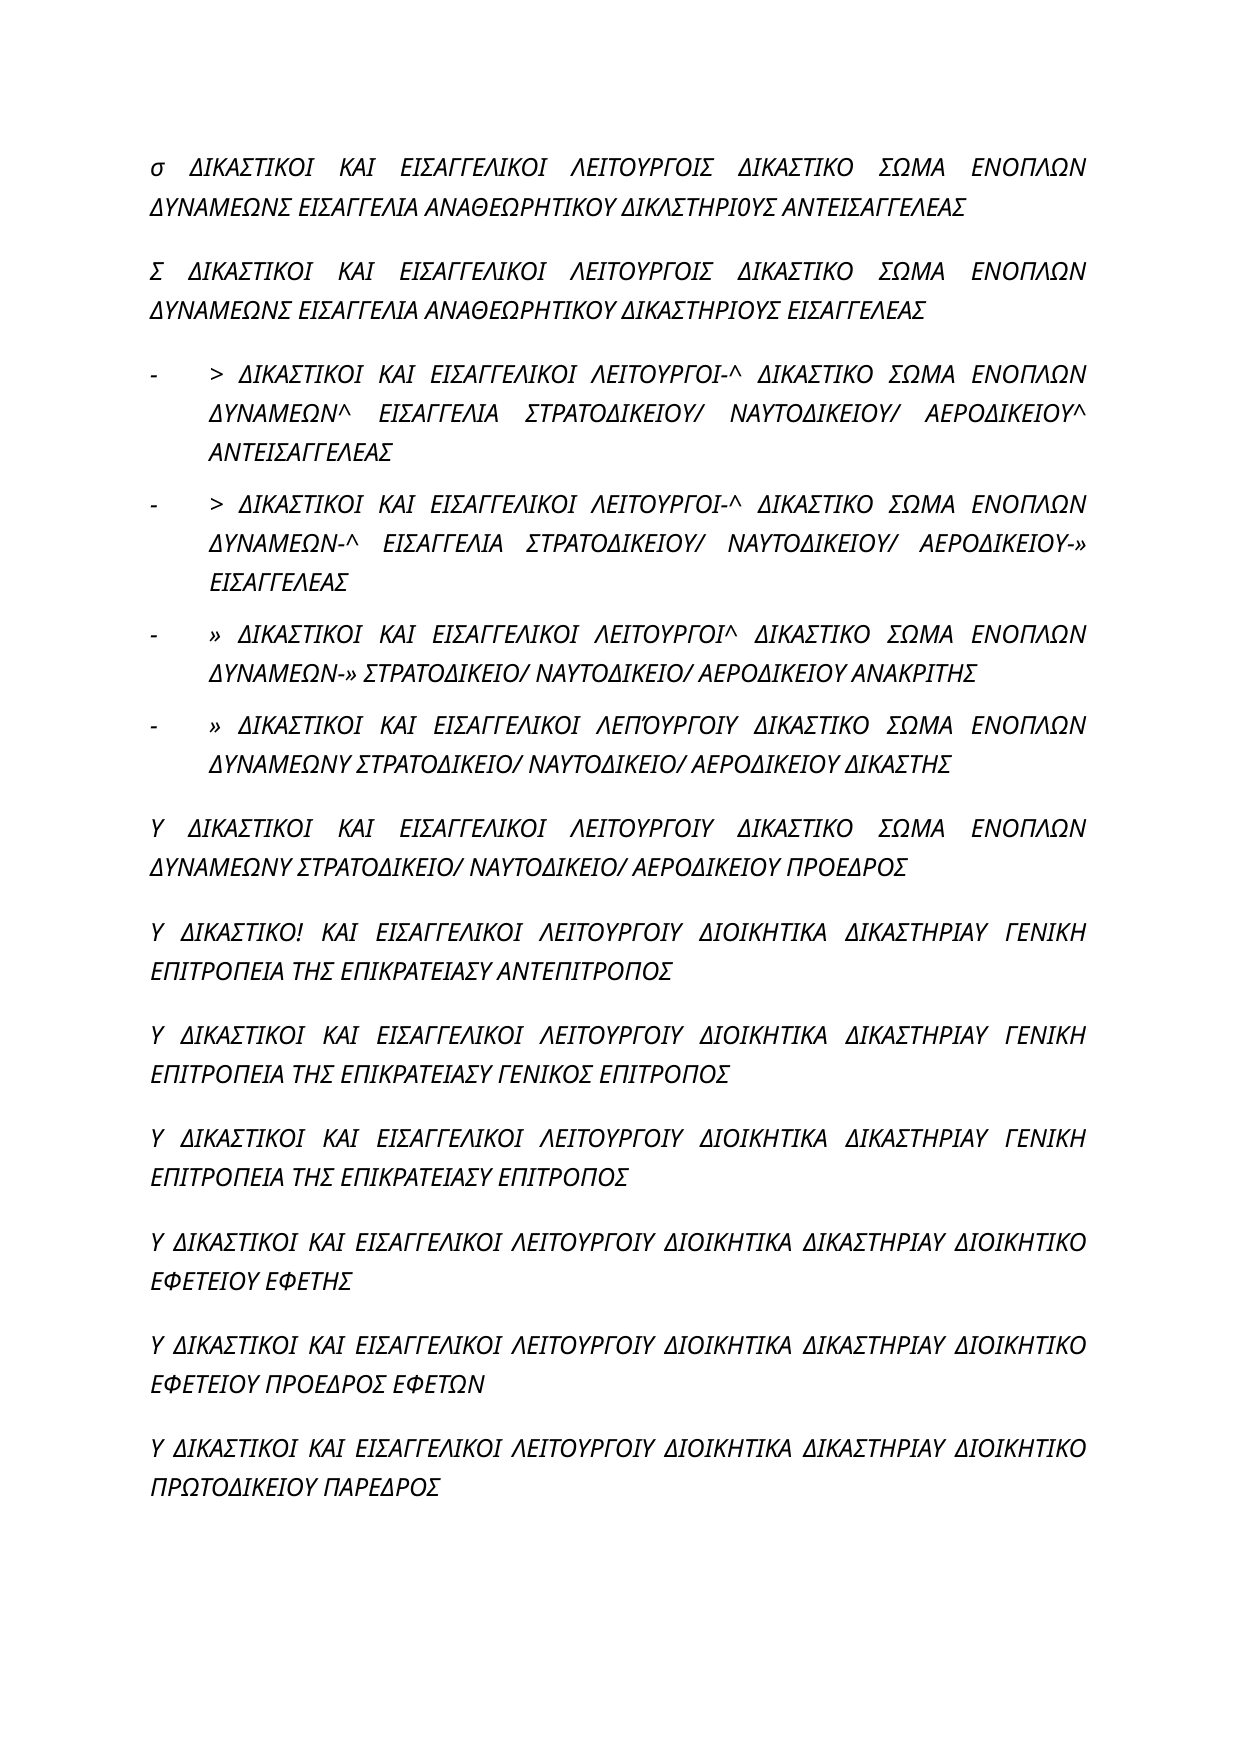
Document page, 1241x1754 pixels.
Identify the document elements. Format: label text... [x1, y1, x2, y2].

text Υ ΔΙΚΑΣΤΙΚΟΙ ΚΑΙ ΕΙΣΑΓΓΕΛΙΚΟΙ ΛΕΙΤΟΥΡΓΟΙΥ ΔΙΟΙΚΗΤΙΚΑ ΔΙΚΑΣΤΗΡΙΑΥ ΓΕΝΙΚΗ ΕΠΙΤΡΟΠΕΙΑ ΤΗΣ ΕΠΙΚΡΑΤΕΙΑΣΥ ΓΕΝΙΚΟΣ ΕΠΙΤΡΟΠΟΣ [150, 1017, 1090, 1091]
text Υ ΔΙΚΑΣΤΙΚΟΙ ΚΑΙ ΕΙΣΑΓΓΕΛΙΚΟΙ ΛΕΙΤΟΥΡΓΟΙΥ ΔΙΟΙΚΗΤΙΚΑ ΔΙΚΑΣΤΗΡΙΑΥ ΔΙΟΙΚΗΤΙΚΟ ΕΦΕΤΕΙΟΥ ΕΦΕΤΗΣ [150, 1224, 1090, 1297]
text Υ ΔΙΚΑΣΤΙΚΟΙ ΚΑΙ ΕΙΣΑΓΓΕΛΙΚΟΙ ΛΕΙΤΟΥΡΓΟΙΥ ΔΙΚΑΣΤΙΚΟ ΣΩΜΑ ΕΝΟΠΛΩΝ ΔΥΝΑΜΕΩΝΥ ΣΤΡΑΤΟΔΙΚΕΙΟ/ ΝΑΥΤΟΔΙΚΕΙΟ/ ΑΕΡΟΔΙΚΕΙΟΥ ΠΡΟΕΔΡΟΣ [150, 811, 1090, 884]
text Υ ΔΙΚΑΣΤΙΚΟΙ ΚΑΙ ΕΙΣΑΓΓΕΛΙΚΟΙ ΛΕΙΤΟΥΡΓΟΙΥ ΔΙΟΙΚΗΤΙΚΑ ΔΙΚΑΣΤΗΡΙΑΥ ΓΕΝΙΚΗ ΕΠΙΤΡΟΠΕΙΑ ΤΗΣ ΕΠΙΚΡΑΤΕΙΑΣΥ ΕΠΙΤΡΟΠΟΣ [150, 1121, 1090, 1194]
list - > ΔΙΚΑΣΤΙΚΟΙ ΚΑΙ ΕΙΣΑΓΓΕΛΙΚΟΙ ΛΕΙΤΟΥΡΓΟΙ-^ ΔΙΚΑΣΤΙΚΟ ΣΩΜΑ ΕΝΟΠΛΩΝ ΔΥΝΑΜΕΩΝ-^ ΕΙΣΑΓΓΕΛΙΑ ΣΤΡΑΤΟΔΙΚΕΙΟΥ/ ΝΑΥΤΟΔΙΚΕΙΟΥ/ ΑΕΡΟΔΙΚΕΙΟΥ-» ΕΙΣΑΓΓΕΛΕΑΣ [150, 487, 1090, 599]
list - > ΔΙΚΑΣΤΙΚΟΙ ΚΑΙ ΕΙΣΑΓΓΕΛΙΚΟΙ ΛΕΙΤΟΥΡΓΟΙ-^ ΔΙΚΑΣΤΙΚΟ ΣΩΜΑ ΕΝΟΠΛΩΝ ΔΥΝΑΜΕΩΝ^ ΕΙΣΑΓΓΕΛΙΑ ΣΤΡΑΤΟΔΙΚΕΙΟΥ/ ΝΑΥΤΟΔΙΚΕΙΟΥ/ ΑΕΡΟΔΙΚΕΙΟΥ^ ΑΝΤΕΙΣΑΓΓΕΛΕΑΣ [150, 357, 1090, 469]
text Υ ΔΙΚΑΣΤΙΚΟΙ ΚΑΙ ΕΙΣΑΓΓΕΛΙΚΟΙ ΛΕΙΤΟΥΡΓΟΙΥ ΔΙΟΙΚΗΤΙΚΑ ΔΙΚΑΣΤΗΡΙΑΥ ΔΙΟΙΚΗΤΙΚΟ ΕΦΕΤΕΙΟΥ ΠΡΟΕΔΡΟΣ ΕΦΕΤΩΝ [150, 1327, 1090, 1401]
list - » ΔΙΚΑΣΤΙΚΟΙ ΚΑΙ ΕΙΣΑΓΓΕΛΙΚΟΙ ΛΕΙΤΟΥΡΓΟΙ^ ΔΙΚΑΣΤΙΚΟ ΣΩΜΑ ΕΝΟΠΛΩΝ ΔΥΝΑΜΕΩΝ-» ΣΤΡΑΤΟΔΙΚΕΙΟ/ ΝΑΥΤΟΔΙΚΕΙΟ/ ΑΕΡΟΔΙΚΕΙΟΥ ΑΝΑΚΡΙΤΗΣ [150, 617, 1090, 690]
text Σ ΔΙΚΑΣΤΙΚΟΙ ΚΑΙ ΕΙΣΑΓΓΕΛΙΚΟΙ ΛΕΙΤΟΥΡΓΟΙΣ ΔΙΚΑΣΤΙΚΟ ΣΩΜΑ ΕΝΟΠΛΩΝ ΔΥΝΑΜΕΩΝΣ ΕΙΣΑΓΓΕΛΙΑ ΑΝΑΘΕΩΡΗΤΙΚΟΥ ΔΙΚΑΣΤΗΡΙΟΥΣ ΕΙΣΑΓΓΕΛΕΑΣ [150, 253, 1090, 327]
text Υ ΔΙΚΑΣΤΙΚΟ! ΚΑΙ ΕΙΣΑΓΓΕΛΙΚΟΙ ΛΕΙΤΟΥΡΓΟΙΥ ΔΙΟΙΚΗΤΙΚΑ ΔΙΚΑΣΤΗΡΙΑΥ ΓΕΝΙΚΗ ΕΠΙΤΡΟΠΕΙΑ ΤΗΣ ΕΠΙΚΡΑΤΕΙΑΣΥ ΑΝΤΕΠΙΤΡΟΠΟΣ [150, 914, 1090, 987]
text σ ΔΙΚΑΣΤΙΚΟΙ ΚΑΙ ΕΙΣΑΓΓΕΛΙΚΟΙ ΛΕΙΤΟΥΡΓΟΙΣ ΔΙΚΑΣΤΙΚΟ ΣΩΜΑ ΕΝΟΠΛΩΝ ΔΥΝΑΜΕΩΝΣ ΕΙΣΑΓΓΕΛΙΑ ΑΝΑΘΕΩΡΗΤΙΚΟΥ ΔΙΚΛΣΤΗΡΙ0ΥΣ ΑΝΤΕΙΣΑΓΓΕΛΕΑΣ [150, 150, 1090, 223]
text Υ ΔΙΚΑΣΤΙΚΟΙ ΚΑΙ ΕΙΣΑΓΓΕΛΙΚΟΙ ΛΕΙΤΟΥΡΓΟΙΥ ΔΙΟΙΚΗΤΙΚΑ ΔΙΚΑΣΤΗΡΙΑΥ ΔΙΟΙΚΗΤΙΚΟ ΠΡΩΤΟΔΙΚΕΙΟΥ ΠΑΡΕΔΡΟΣ [150, 1431, 1090, 1504]
list - » ΔΙΚΑΣΤΙΚΟΙ ΚΑΙ ΕΙΣΑΓΓΕΛΙΚΟΙ ΛΕΠΌΥΡΓΟΙΥ ΔΙΚΑΣΤΙΚΟ ΣΩΜΑ ΕΝΟΠΛΩΝ ΔΥΝΑΜΕΩΝΥ ΣΤΡΑΤΟΔΙΚΕΙΟ/ ΝΑΥΤΟΔΙΚΕΙΟ/ ΑΕΡΟΔΙΚΕΙΟΥ ΔΙΚΑΣΤΗΣ [150, 707, 1090, 781]
